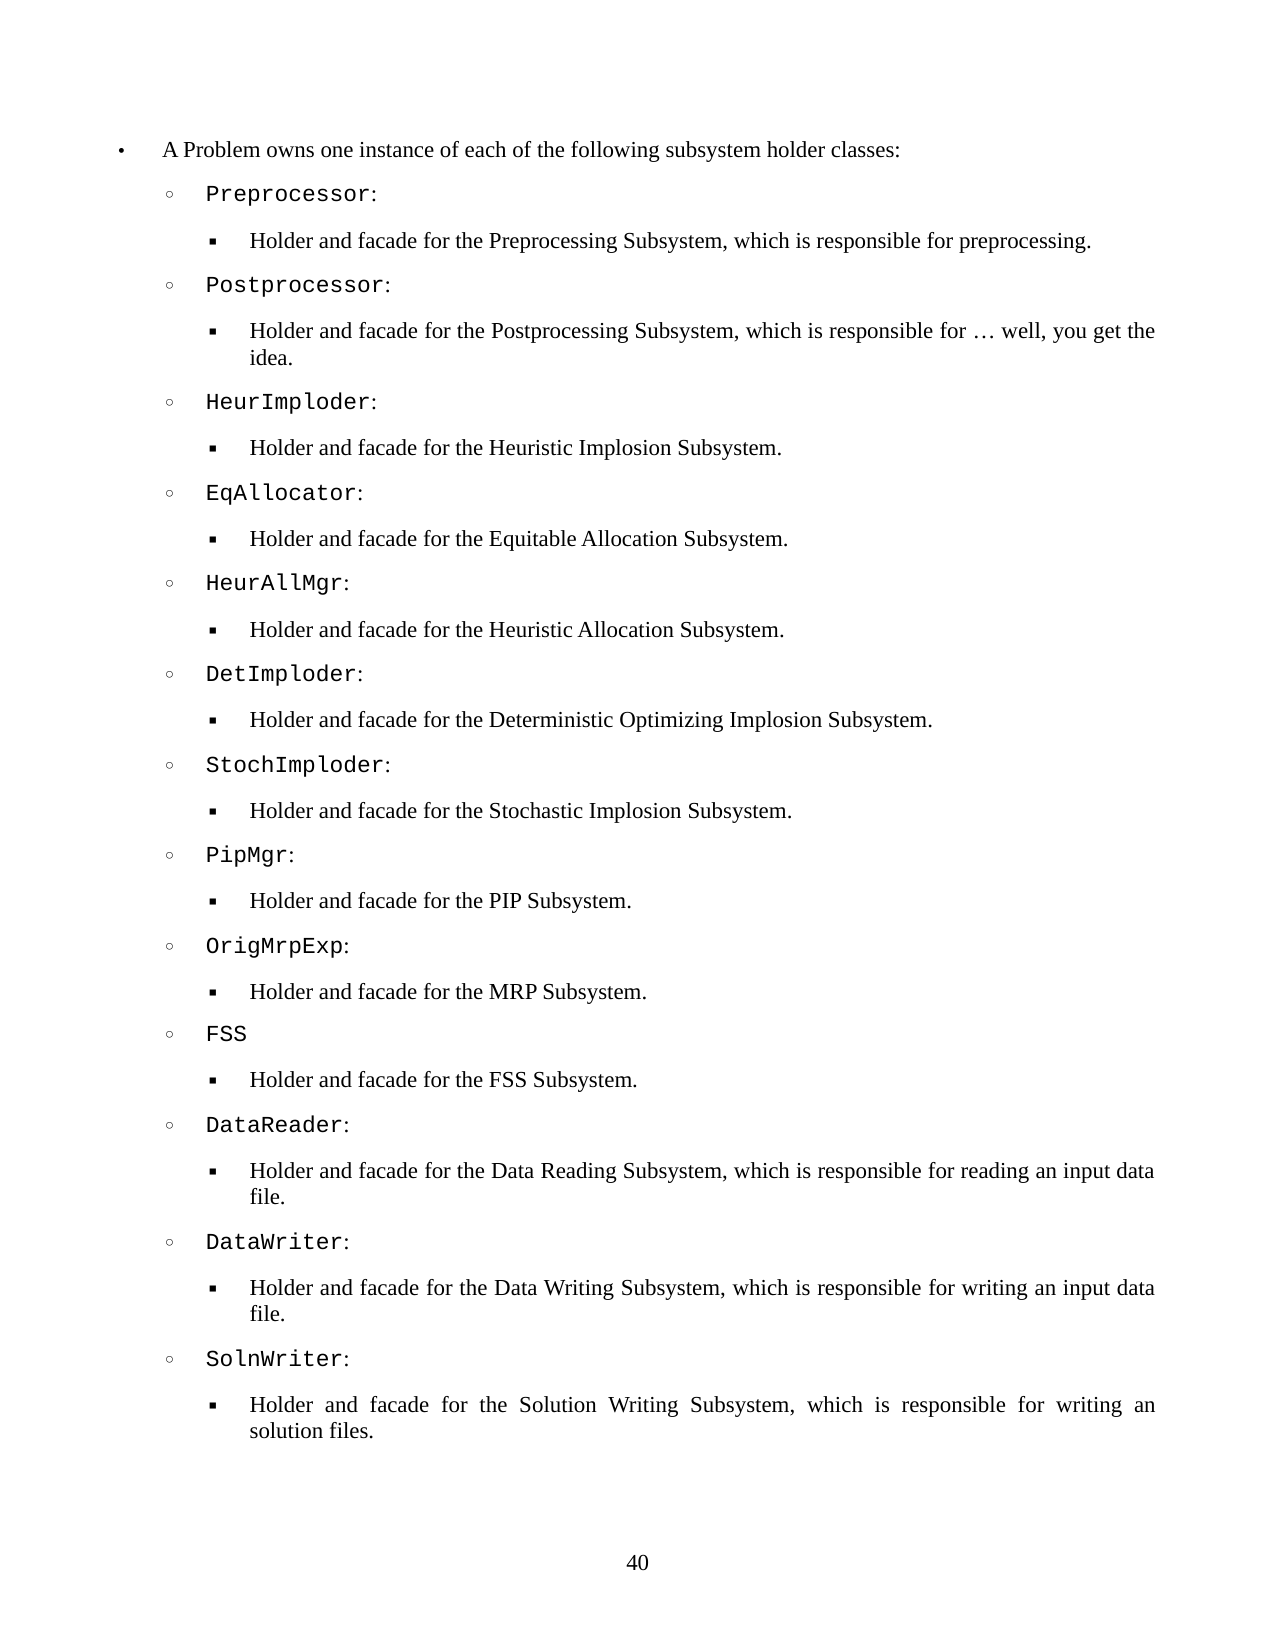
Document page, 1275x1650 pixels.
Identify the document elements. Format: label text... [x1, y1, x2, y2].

list HeurAllMgr: [162, 569, 1157, 598]
list Holder and facade for the Postprocessing Subsystem, which is responsible for … well, you get the idea. [206, 317, 1157, 370]
list OrigMrpExp: [162, 932, 1157, 960]
list Holder and facade for the FSS Subsystem. [206, 1066, 1157, 1093]
list Holder and facade for the Solution Writing Subsystem, which is responsible for writing an solution files. [206, 1391, 1157, 1444]
list Holder and facade for the Preprocessing Subsystem, which is responsible for preprocessing. [206, 227, 1157, 253]
list Holder and facade for the Data Reading Subsystem, which is responsible for reading an input data file. [206, 1157, 1157, 1210]
list DataReader: [162, 1111, 1157, 1139]
list Holder and facade for the PIP Subsystem. [206, 887, 1157, 914]
list Holder and facade for the MRP Subsystem. [206, 978, 1157, 1004]
list StochImploder: [162, 751, 1157, 779]
list HeurImploder: [162, 388, 1157, 416]
list Postprocessor: [162, 271, 1157, 299]
list A Problem owns one instance of each of the following subsystem holder classes: [118, 136, 1157, 162]
list Holder and facade for the Heuristic Implosion Subsystem. [206, 434, 1157, 461]
list Holder and facade for the Equitable Allocation Subsystem. [206, 525, 1157, 551]
list Holder and facade for the Data Writing Subsystem, which is responsible for writing an input data file. [206, 1274, 1157, 1327]
list Holder and facade for the Stochastic Implosion Subsystem. [206, 797, 1157, 823]
list Holder and facade for the Heuristic Allocation Subsystem. [206, 616, 1157, 642]
list Preprocessor: [162, 181, 1157, 209]
list FSS [162, 1022, 1157, 1048]
list EqAllocator: [162, 479, 1157, 507]
list Holder and facade for the Deterministic Optimizing Implosion Subsystem. [206, 706, 1157, 733]
list DetImploder: [162, 660, 1157, 688]
list DataWriter: [162, 1228, 1157, 1256]
list PipMgr: [162, 841, 1157, 869]
list SolnWriter: [162, 1345, 1157, 1373]
